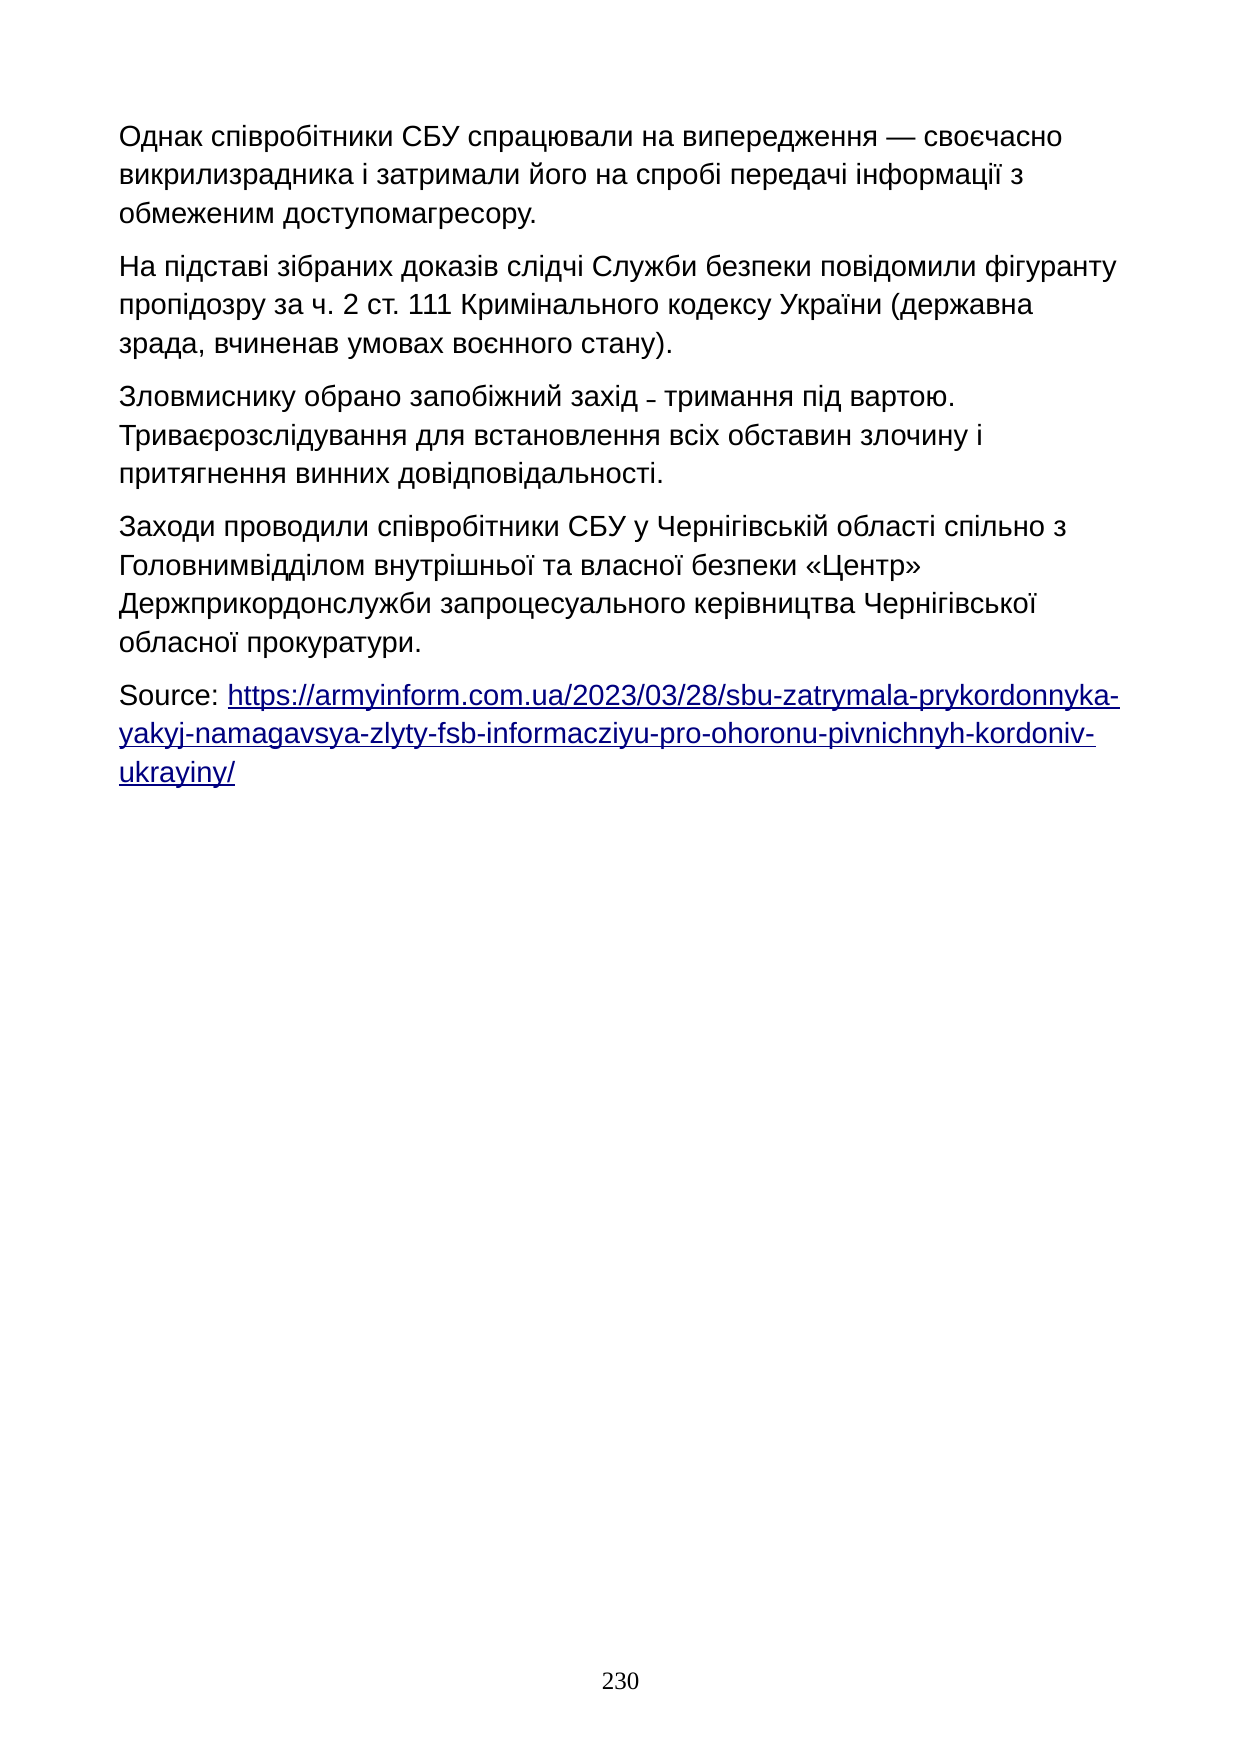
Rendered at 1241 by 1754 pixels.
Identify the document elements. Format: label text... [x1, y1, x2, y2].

text Source: https://armyinform.com.ua/2023/03/28/sbu-zatrymala-prykordonnyka-yakyj-namagavsya-zlyty-fsb-informacziyu-pro-ohoronu-pivnichnyh-kordoniv-ukrayiny/ [118, 678, 1122, 788]
text Заходи проводили співробітники СБУ у Чернігівській області спільно з Головнимвідділом внутрішньої та власної безпеки «Центр» Держприкордонслужби запроцесуального керівництва Чернігівської обласної прокуратури. [118, 509, 1122, 658]
text Однак співробітники СБУ спрацювали на випередження — своєчасно викрилизрадника і затримали його на спробі передачі інформації з обмеженим доступомагресору. [118, 118, 1122, 229]
text На підставі зібраних доказів слідчі Служби безпеки повідомили фігуранту пропідозру за ч. 2 ст. 111 Кримінального кодексу України (державна зрада, вчиненав умовах воєнного стану). [118, 249, 1122, 359]
text Зловмиснику обрано запобіжний захід ˗ тримання під вартою. Триваєрозслідування для встановлення всіх обставин злочину і притягнення винних довідповідальності. [118, 379, 1122, 489]
